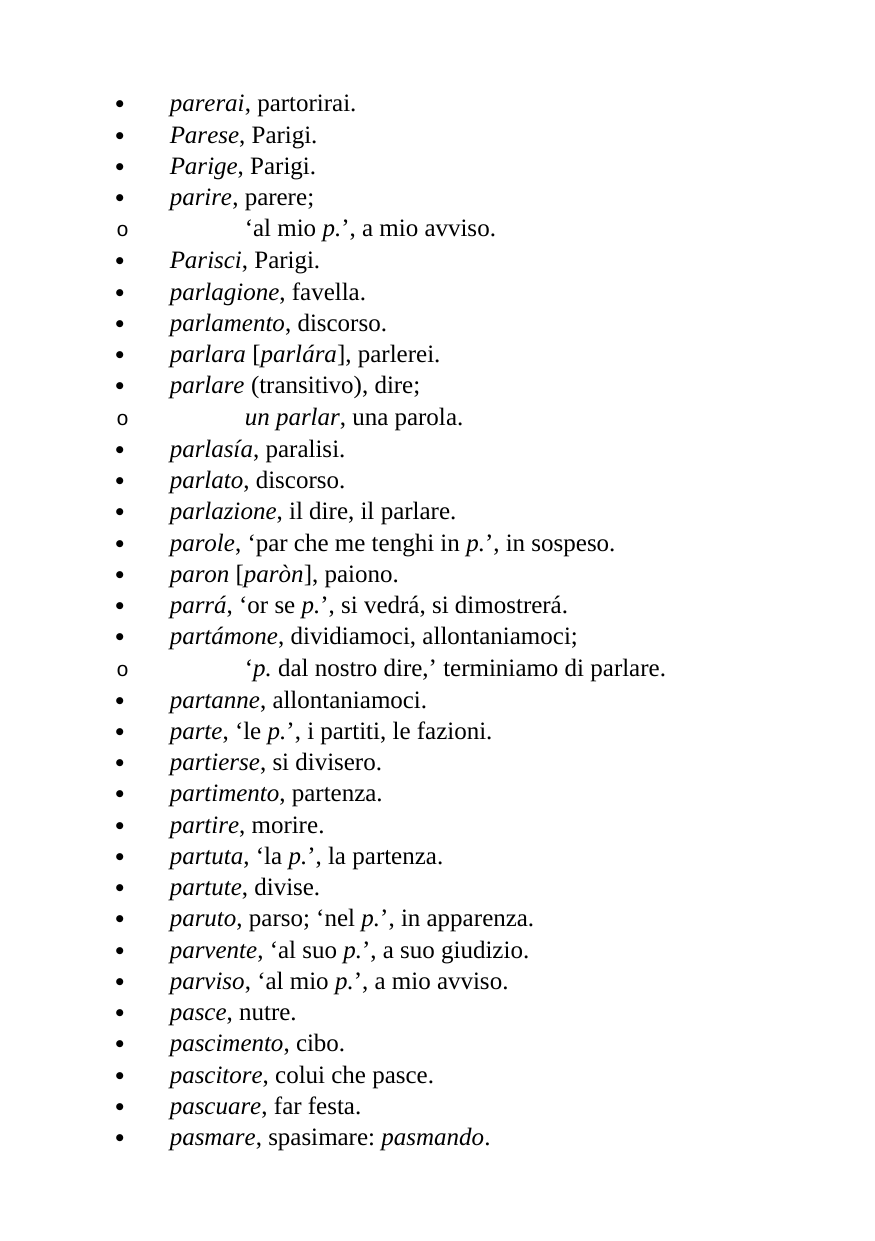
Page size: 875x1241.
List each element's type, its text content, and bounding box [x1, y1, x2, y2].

list partanne, allontaniamoci. [116, 685, 721, 713]
list ‘al mio p.’, a mio avviso. [116, 213, 721, 243]
list parlasía, paralisi. [116, 434, 721, 463]
list paruto, parso; ‘nel p.’, in apparenza. [116, 903, 721, 932]
list partute, divise. [116, 872, 721, 901]
list parlara [parlára], parlerei. [116, 339, 721, 368]
list parlato, discorso. [116, 465, 721, 494]
list partuta, ‘la p.’, la partenza. [116, 841, 721, 870]
list partimento, partenza. [116, 778, 721, 807]
list partámone, dividiamoci, allontaniamoci; [116, 621, 721, 650]
list un parlar, una parola. [116, 402, 721, 431]
list Parige, Parigi. [116, 151, 721, 180]
list parvente, ‘al suo p.’, a suo giudizio. [116, 935, 721, 963]
list parlazione, il dire, il parlare. [116, 496, 721, 525]
list parlare (transitivo), dire; [116, 371, 721, 399]
list pascimento, cibo. [116, 1028, 721, 1057]
list pascitore, colui che pasce. [116, 1060, 721, 1088]
list pasmare, spasimare: pasmando. [116, 1122, 721, 1151]
list parerai, partorirai. [116, 88, 721, 117]
list pasce, nutre. [116, 997, 721, 1026]
list partire, morire. [116, 810, 721, 838]
list partierse, si divisero. [116, 747, 721, 776]
list ‘p. dal nostro dire,’ terminiamo di parlare. [116, 653, 721, 682]
list parlamento, discorso. [116, 308, 721, 337]
list parire, parere; [116, 182, 721, 211]
list parole, ‘par che me tenghi in p.’, in sospeso. [116, 528, 721, 556]
list parte, ‘le p.’, i partiti, le fazioni. [116, 716, 721, 745]
list pascuare, far festa. [116, 1091, 721, 1120]
list parviso, ‘al mio p.’, a mio avviso. [116, 966, 721, 995]
list Parese, Parigi. [116, 120, 721, 148]
list paron [paròn], paiono. [116, 559, 721, 588]
list Parisci, Parigi. [116, 246, 721, 274]
list parrá, ‘or se p.’, si vedrá, si dimostrerá. [116, 590, 721, 619]
list parlagione, favella. [116, 277, 721, 306]
